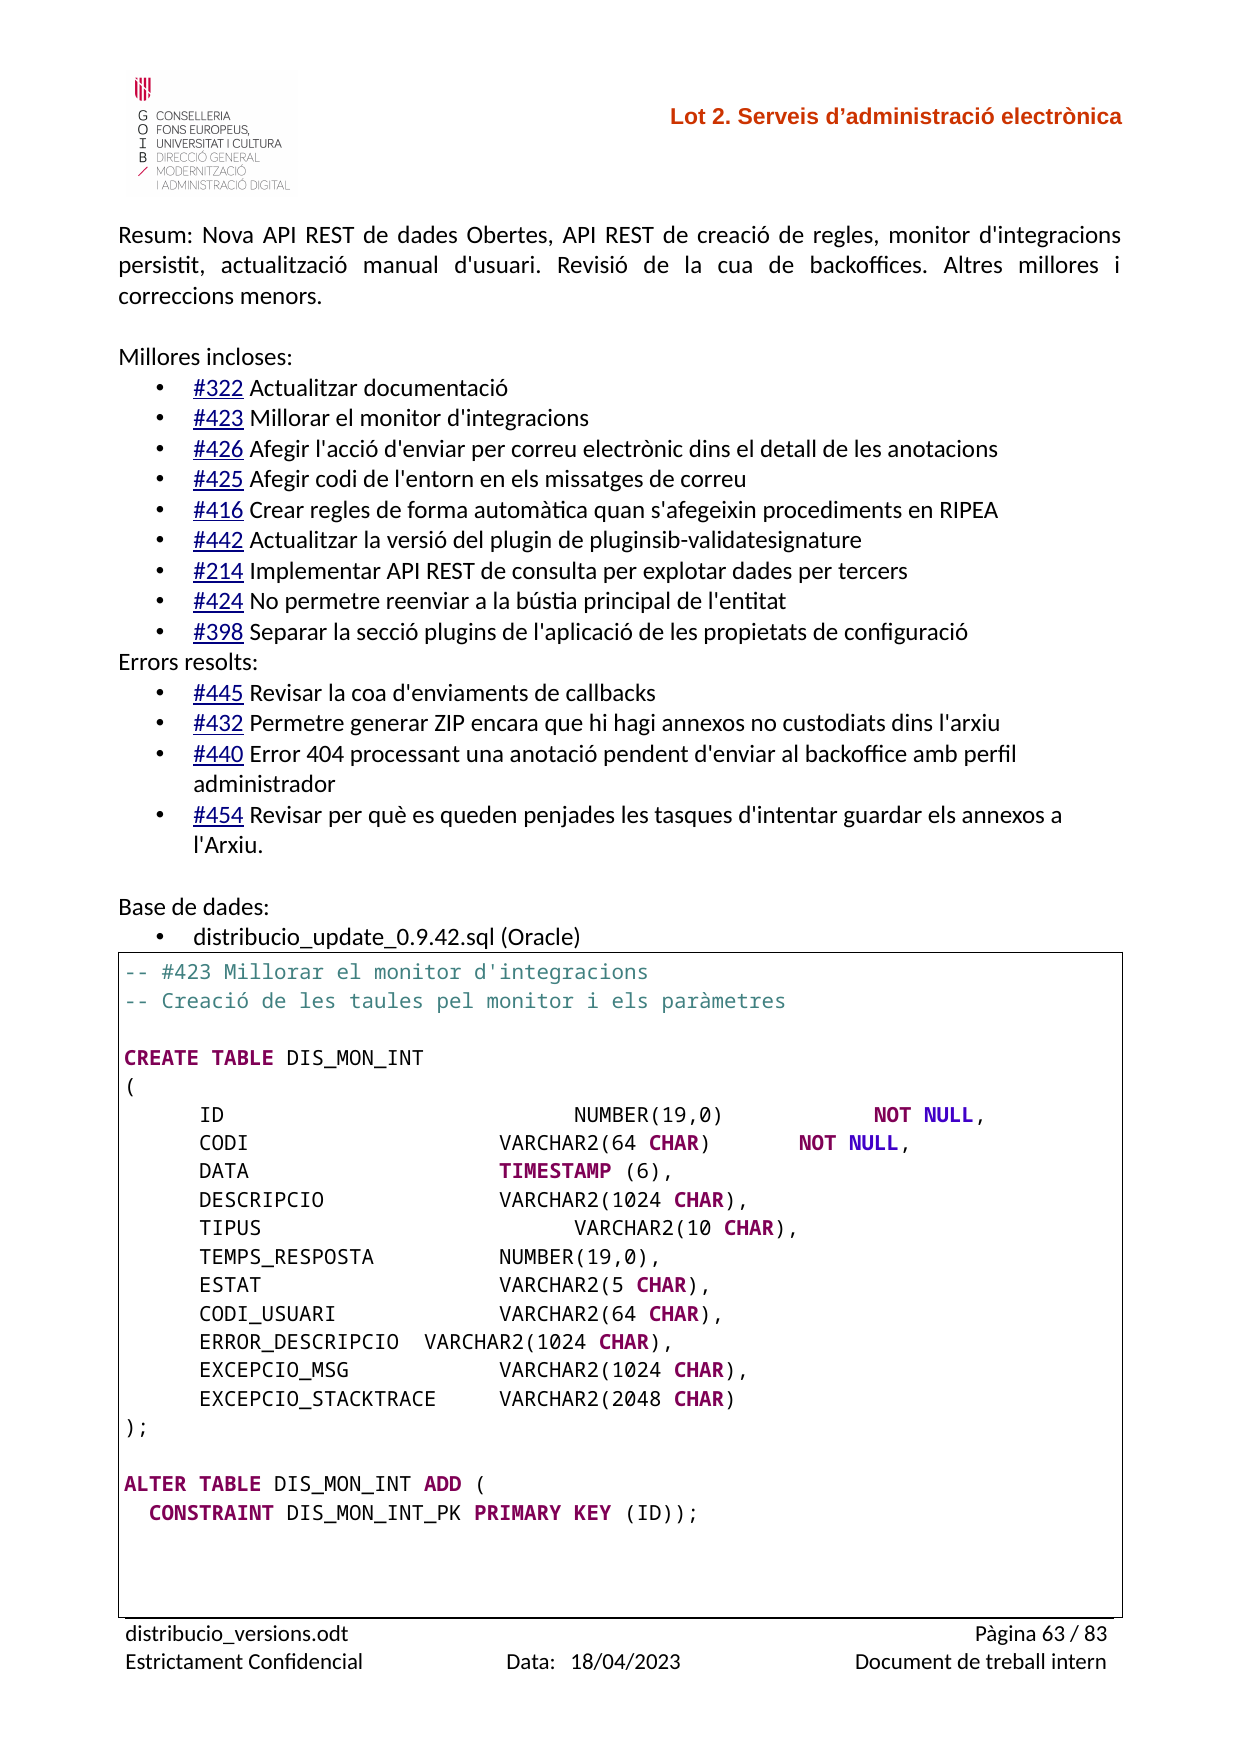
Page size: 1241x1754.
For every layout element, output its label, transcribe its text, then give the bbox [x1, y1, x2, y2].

table_header -- #423 Millorar el monitor d'integracions -- Creació de les taules pel monitor i els paràmetres CREATE TABLE DIS_MON_INT ( ID NUMBER(19,0) NOT NULL, CODI VARCHAR2(64 CHAR) NOT NULL, DATA TIMESTAMP (6), DESCRIPCIO VARCHAR2(1024 CHAR), TIPUS VARCHAR2(10 CHAR), TEMPS_RESPOSTA NUMBER(19,0), ESTAT VARCHAR2(5 CHAR), CODI_USUARI VARCHAR2(64 CHAR), ERROR_DESCRIPCIO VARCHAR2(1024 CHAR), EXCEPCIO_MSG VARCHAR2(1024 CHAR), EXCEPCIO_STACKTRACE VARCHAR2(2048 CHAR) ); ALTER TABLE DIS_MON_INT ADD ( CONSTRAINT DIS_MON_INT_PK PRIMARY KEY (ID)); [119, 953, 1122, 1617]
list #398 Separar la secció plugins de l'aplicació de les propietats de configuració [156, 616, 1122, 646]
list #425 Afegir codi de l'entorn en els missatges de correu [156, 463, 1122, 494]
list #214 Implementar API REST de consulta per explotar dades per tercers [156, 555, 1122, 585]
list #445 Revisar la coa d'enviaments de callbacks [156, 677, 1122, 707]
list #424 No permetre reenviar a la bústia principal de l'entitat [156, 585, 1122, 616]
list #440 Error 404 processant una anotació pendent d'enviar al backoffice amb perfil administrador [156, 738, 1122, 799]
text Base de dades: [118, 891, 1122, 921]
text Errors resolts: [118, 646, 1122, 677]
list #426 Afegir l'acció d'enviar per correu electrònic dins el detall de les anotacions [156, 433, 1122, 463]
list #416 Crear regles de forma automàtica quan s'afegeixin procediments en RIPEA [156, 494, 1122, 524]
list #322 Actualitzar documentació [156, 372, 1122, 402]
list #432 Permetre generar ZIP encara que hi hagi annexos no custodiats dins l'arxiu [156, 707, 1122, 738]
list #442 Actualitzar la versió del plugin de pluginsib-validatesignature [156, 524, 1122, 555]
list #454 Revisar per què es queden penjades les tasques d'intentar guardar els annexos a l'Arxiu. [156, 799, 1122, 860]
list #423 Millorar el monitor d'integracions [156, 402, 1122, 433]
text Millores incloses: [118, 341, 1122, 372]
picture [126, 70, 299, 197]
list distribucio_update_0.9.42.sql (Oracle) [156, 921, 1122, 952]
text Resum: Nova API REST de dades Obertes, API REST de creació de regles, monitor d'integracions persistit, actualització manual d'usuari. Revisió de la cua de backoffices. Altres millores i correccions menors. [118, 219, 1122, 311]
